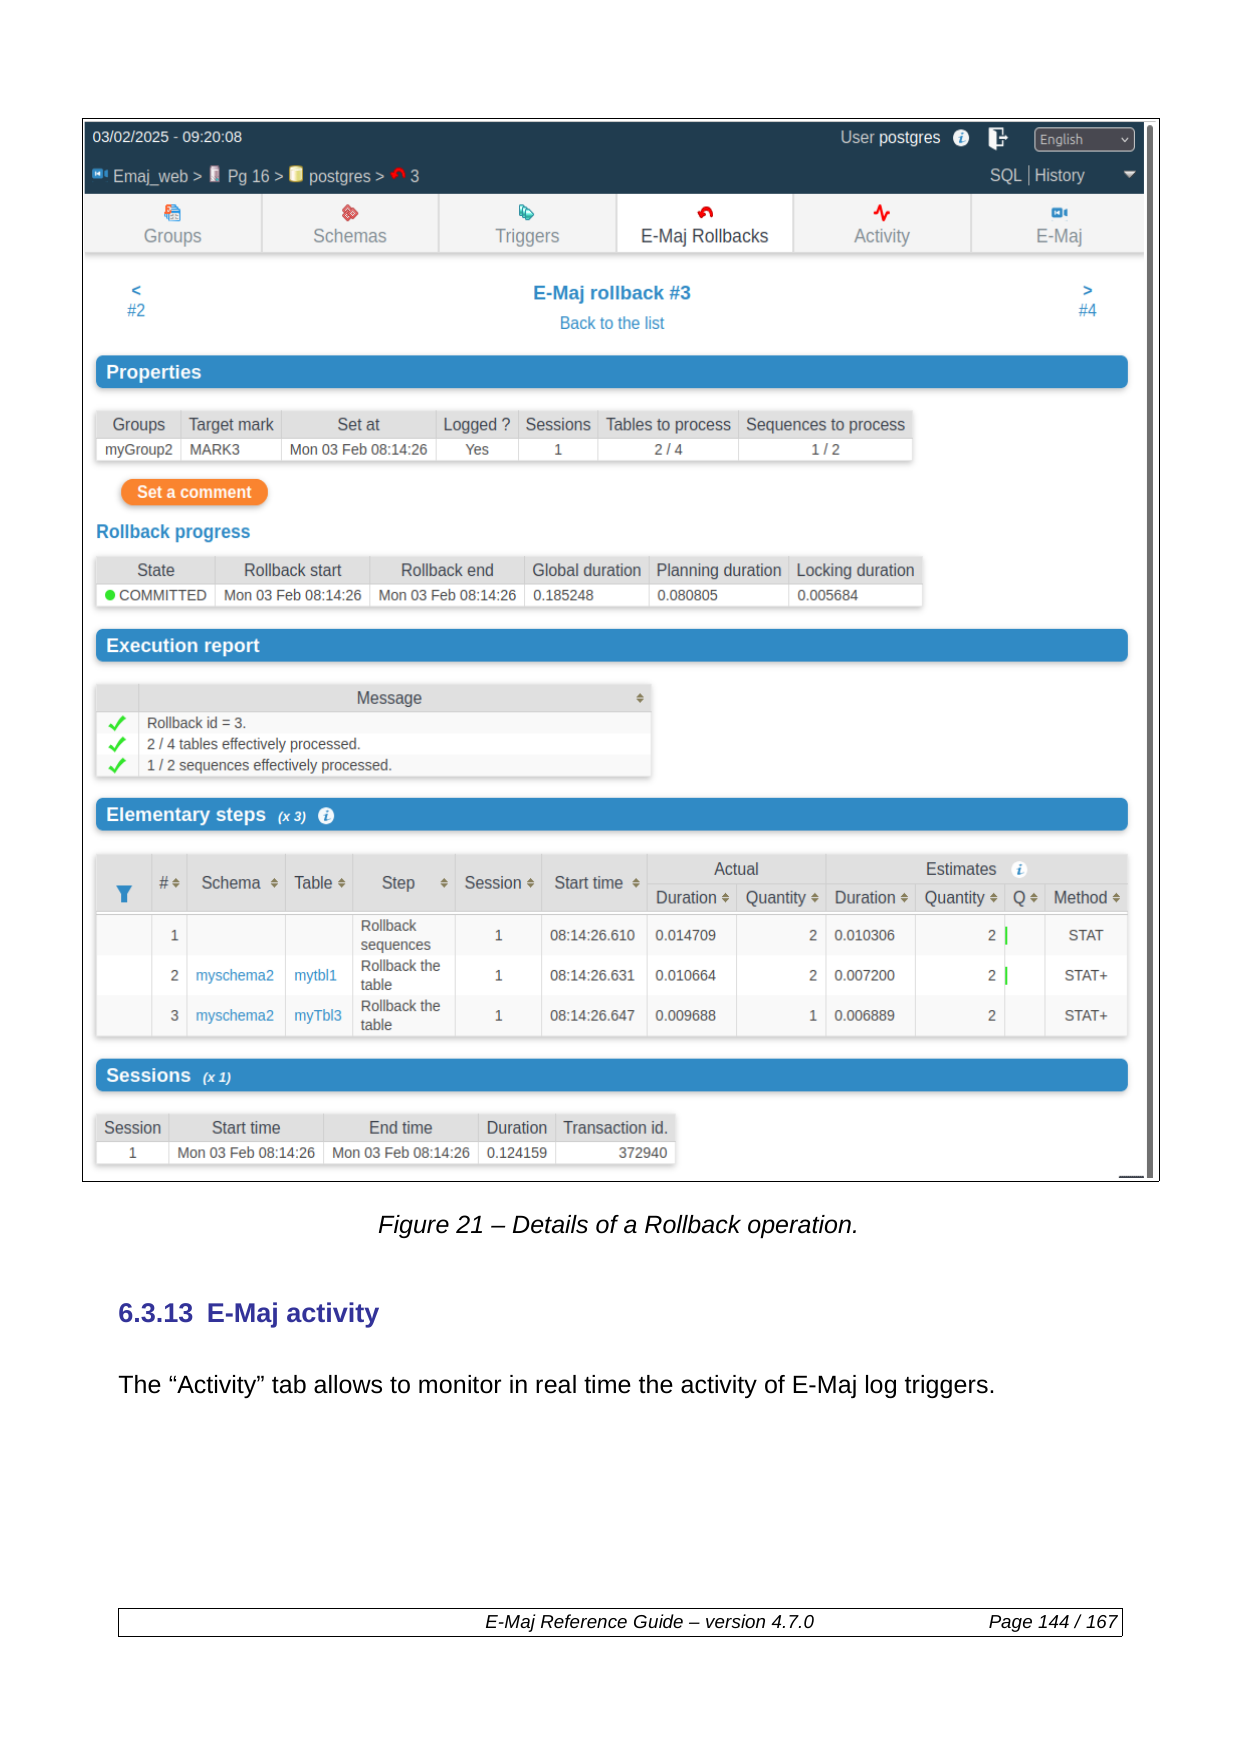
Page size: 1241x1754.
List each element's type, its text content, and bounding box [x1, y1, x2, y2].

subtitle E-Maj activity [118, 1297, 1122, 1328]
text The “Activity” tab allows to monitor in real time the activity of E-Maj log triggers. [118, 1370, 1122, 1399]
picture [84, 121, 1156, 1178]
text Figure 21 – Details of a Rollback operation. [118, 1210, 1122, 1239]
